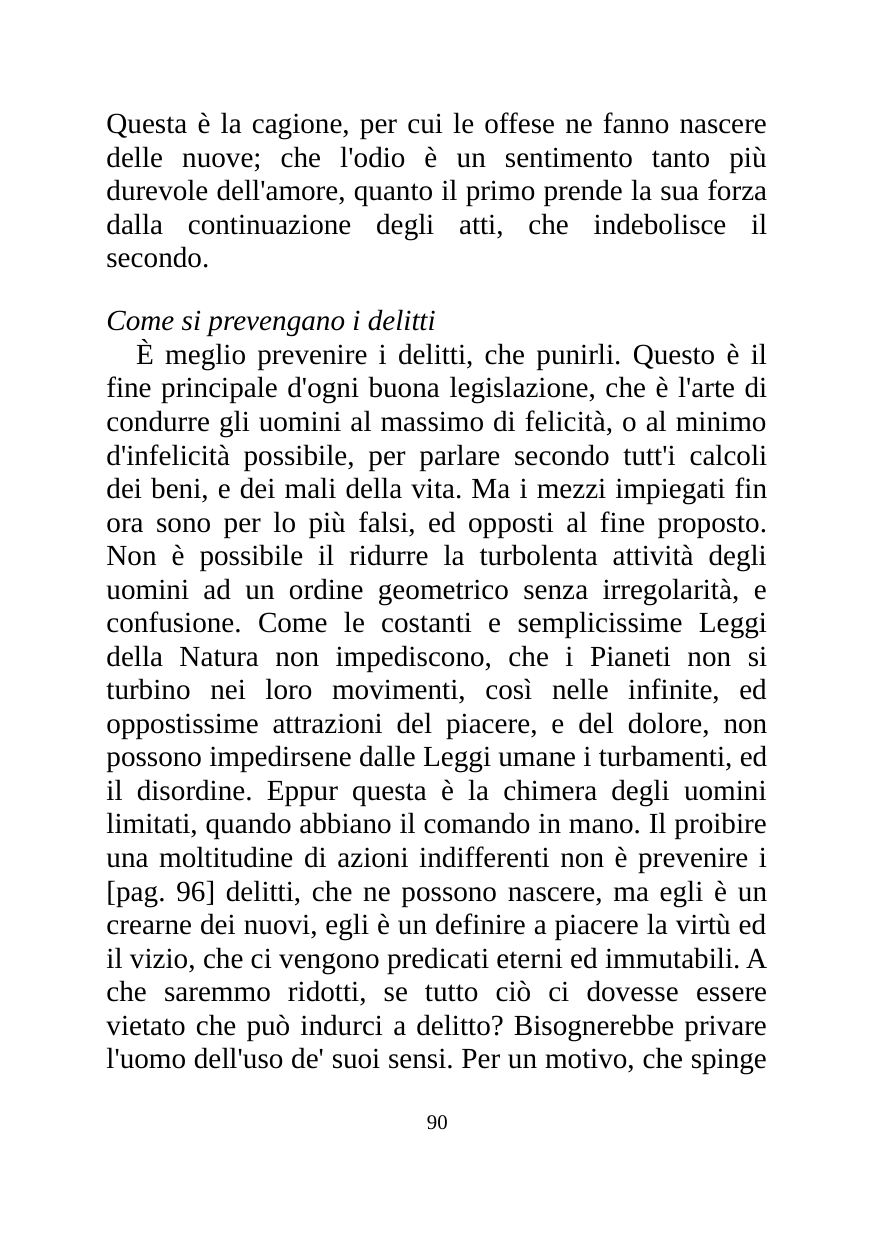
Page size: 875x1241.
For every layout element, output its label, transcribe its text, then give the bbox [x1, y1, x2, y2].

subtitle Come si prevengano i delitti [106, 303, 768, 337]
text È meglio prevenire i delitti, che punirli. Questo è il fine principale d'ogni buona legislazione, che è l'arte di condurre gli uomini al massimo di felicità, o al minimo d'infelicità possibile, per parlare secondo tutt'i calcoli dei beni, e dei mali della vita. Ma i mezzi impiegati fin ora sono per lo più falsi, ed opposti al fine proposto. Non è possibile il ridurre la turbolenta attività degli uomini ad un ordine geometrico senza irregolarità, e confusione. Come le costanti e semplicissime Leggi della Natura non impediscono, che i Pianeti non si turbino nei loro movimenti, così nelle infinite, ed oppostissime attrazioni del piacere, e del dolore, non possono impedirsene dalle Leggi umane i turbamenti, ed il disordine. Eppur questa è la chimera degli uomini limitati, quando abbiano il comando in mano. Il proibire una moltitudine di azioni indifferenti non è prevenire i [pag. 96] delitti, che ne possono nascere, ma egli è un crearne dei nuovi, egli è un definire a piacere la virtù ed il vizio, che ci vengono predicati eterni ed immutabili. A che saremmo ridotti, se tutto ciò ci dovesse essere vietato che può indurci a delitto? Bisognerebbe privare l'uomo dell'uso de' suoi sensi. Per un motivo, che spinge [106, 337, 768, 1075]
text Questa è la cagione, per cui le offese ne fanno nascere delle nuove; che l'odio è un sentimento tanto più durevole dell'amore, quanto il primo prende la sua forza dalla continuazione degli atti, che indebolisce il secondo. [106, 106, 768, 274]
